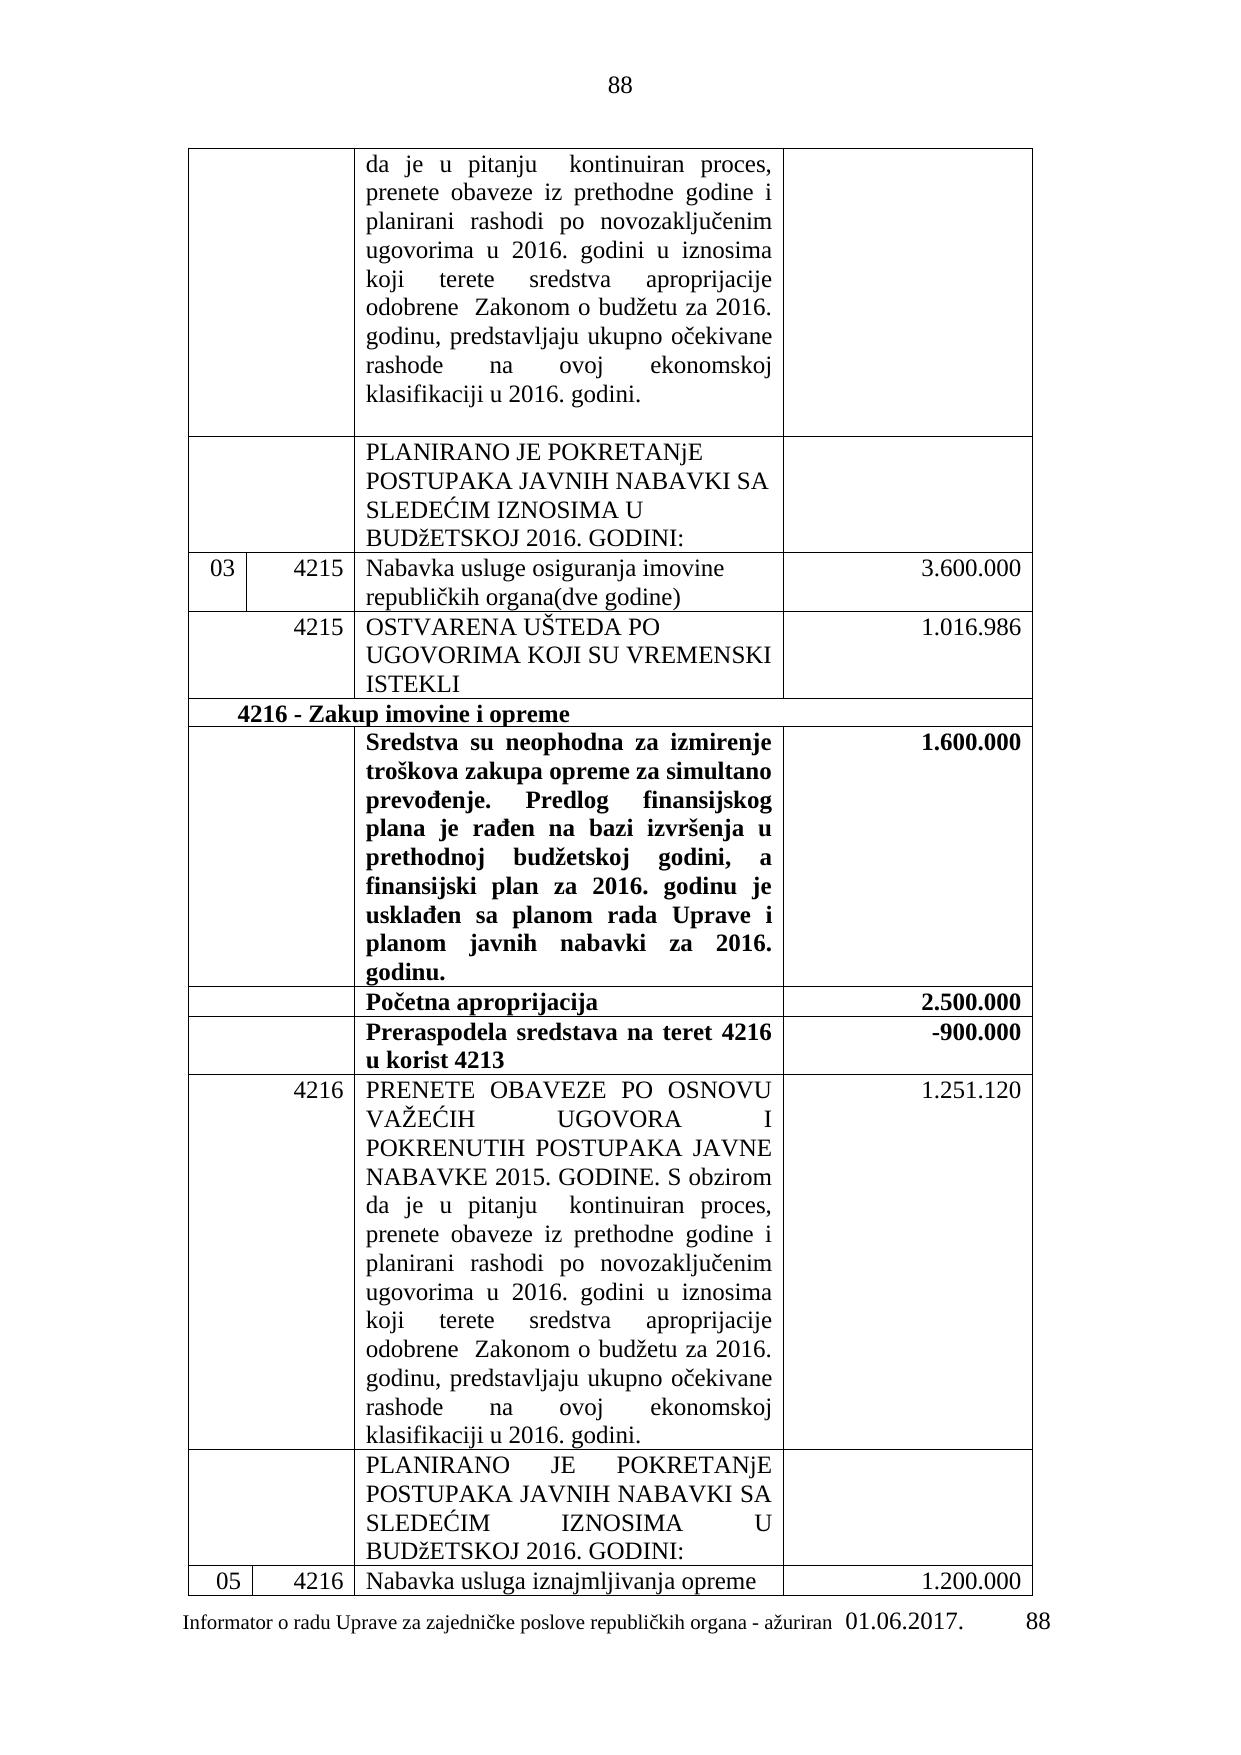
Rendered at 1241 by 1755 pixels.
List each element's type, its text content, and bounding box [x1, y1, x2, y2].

table_cell [1033, 148, 1074, 436]
table_cell da je u pitanju kontinuiran proces, prenete obaveze iz prethodne godine i planirani rashodi po novozaklјučenim ugovorima u 2016. godini u iznosima koji terete sredstva aproprijacije odobrene Zakonom o budžetu za 2016. godinu, predstavlјaju ukupno očekivane rashode na ovoj ekonomskoj klasifikaciji u 2016. godini. [355, 149, 783, 436]
table_cell 4216 [253, 1566, 354, 1595]
table_cell [1033, 726, 1074, 986]
table_cell 03 [189, 553, 246, 611]
table_cell [784, 149, 1032, 436]
table_cell 05 [189, 1566, 252, 1595]
table_cell [189, 149, 354, 436]
table_cell [189, 987, 354, 1016]
table_cell [189, 1450, 354, 1565]
table_cell [1033, 1074, 1074, 1449]
table_cell [1033, 1016, 1074, 1074]
table_cell [784, 1450, 1032, 1565]
table_cell [784, 437, 1032, 552]
table_cell [1033, 1449, 1074, 1565]
table_cell [1033, 436, 1074, 552]
table_cell Nabavka usluge osiguranja imovine republičkih organa(dve godine) [355, 553, 783, 611]
table_cell 4216 [189, 1075, 354, 1449]
table_cell Početna aproprijacija [355, 987, 783, 1016]
table_cell [1033, 552, 1074, 611]
table_cell Sredstva su neophodna za izmirenje troškova zakupa opreme za simultano prevođenje. Predlog finansijskog plana je rađen na bazi izvršenja u prethodnoj budžetskoj godini, a finansijski plan za 2016. godinu je usklađen sa planom rada Uprave i planom javnih nabavki za 2016. godinu. [355, 727, 783, 986]
table_cell PLANIRANO JE POKRETANјE POSTUPAKA JAVNIH NABAVKI SA SLEDEĆIM IZNOSIMA U BUDžETSKOJ 2016. GODINI: [355, 1450, 783, 1565]
table_cell 4216 - Zakup imovine i opreme [189, 699, 1032, 726]
table_cell [1033, 986, 1074, 1016]
table_cell 4215 [189, 612, 354, 698]
table_cell [189, 727, 354, 986]
table_cell [1033, 698, 1074, 726]
table_cell 1.600.000 [784, 727, 1032, 986]
table_cell Preraspodela sredstava na teret 4216 u korist 4213 [355, 1017, 783, 1074]
table_cell 2.500.000 [784, 987, 1032, 1016]
table_cell 4215 [247, 553, 354, 611]
table_cell 1.251.120 [784, 1075, 1032, 1449]
table_cell Nabavka usluga iznajmlјivanja opreme [355, 1566, 783, 1595]
table_cell 1.200.000 [784, 1566, 1032, 1595]
table_cell -900.000 [784, 1017, 1032, 1074]
table_cell [1033, 611, 1074, 698]
table_cell [189, 437, 354, 552]
table_cell 1.016.986 [784, 612, 1032, 698]
table_cell [1033, 1565, 1074, 1595]
table_cell OSTVARENA UŠTEDA PO UGOVORIMA KOJI SU VREMENSKI ISTEKLI [355, 612, 783, 698]
table_cell 3.600.000 [784, 553, 1032, 611]
table_cell PRENETE OBAVEZE PO OSNOVU VAŽEĆIH UGOVORA I POKRENUTIH POSTUPAKA JAVNE NABAVKE 2015. GODINE. S obzirom da je u pitanju kontinuiran proces, prenete obaveze iz prethodne godine i planirani rashodi po novozaklјučenim ugovorima u 2016. godini u iznosima koji terete sredstva aproprijacije odobrene Zakonom o budžetu za 2016. godinu, predstavlјaju ukupno očekivane rashode na ovoj ekonomskoj klasifikaciji u 2016. godini. [355, 1075, 783, 1449]
table_cell [189, 1017, 354, 1074]
table_cell PLANIRANO JE POKRETANјE POSTUPAKA JAVNIH NABAVKI SA SLEDEĆIM IZNOSIMA U BUDžETSKOJ 2016. GODINI: [355, 437, 783, 552]
